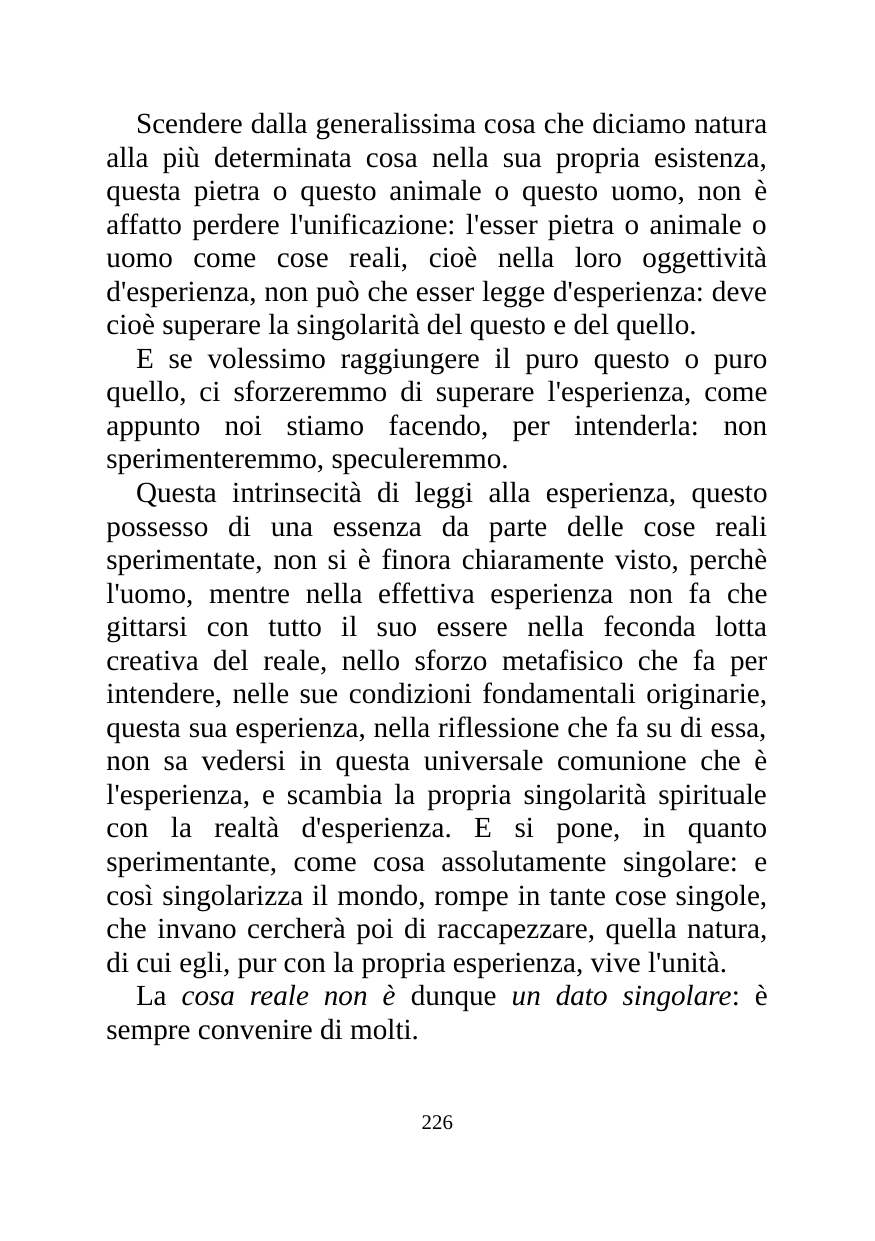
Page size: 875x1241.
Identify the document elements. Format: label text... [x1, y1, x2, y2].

text Questa intrinsecità di leggi alla esperienza, questo possesso di una essenza da parte delle cose reali sperimentate, non si è finora chiaramente visto, perchè l'uomo, mentre nella effettiva esperienza non fa che gittarsi con tutto il suo essere nella feconda lotta creativa del reale, nello sforzo metafisico che fa per intendere, nelle sue condizioni fondamentali originarie, questa sua esperienza, nella riflessione che fa su di essa, non sa vedersi in questa universale comunione che è l'esperienza, e scambia la propria singolarità spirituale con la realtà d'esperienza. E si pone, in quanto sperimentante, come cosa assolutamente singolare: e così singolarizza il mondo, rompe in tante cose singole, che invano cercherà poi di raccapezzare, quella natura, di cui egli, pur con la propria esperienza, vive l'unità. [106, 475, 768, 978]
text La cosa reale non è dunque un dato singolare: è sempre convenire di molti. [106, 978, 768, 1045]
text Scendere dalla generalissima cosa che diciamo natura alla più determinata cosa nella sua propria esistenza, questa pietra o questo animale o questo uomo, non è affatto perdere l'unificazione: l'esser pietra o animale o uomo come cose reali, cioè nella loro oggettività d'esperienza, non può che esser legge d'esperienza: deve cioè superare la singolarità del questo e del quello. [106, 106, 768, 341]
text E se volessimo raggiungere il puro questo o puro quello, ci sforzeremmo di superare l'esperienza, come appunto noi stiamo facendo, per intenderla: non sperimenteremmo, speculeremmo. [106, 341, 768, 475]
